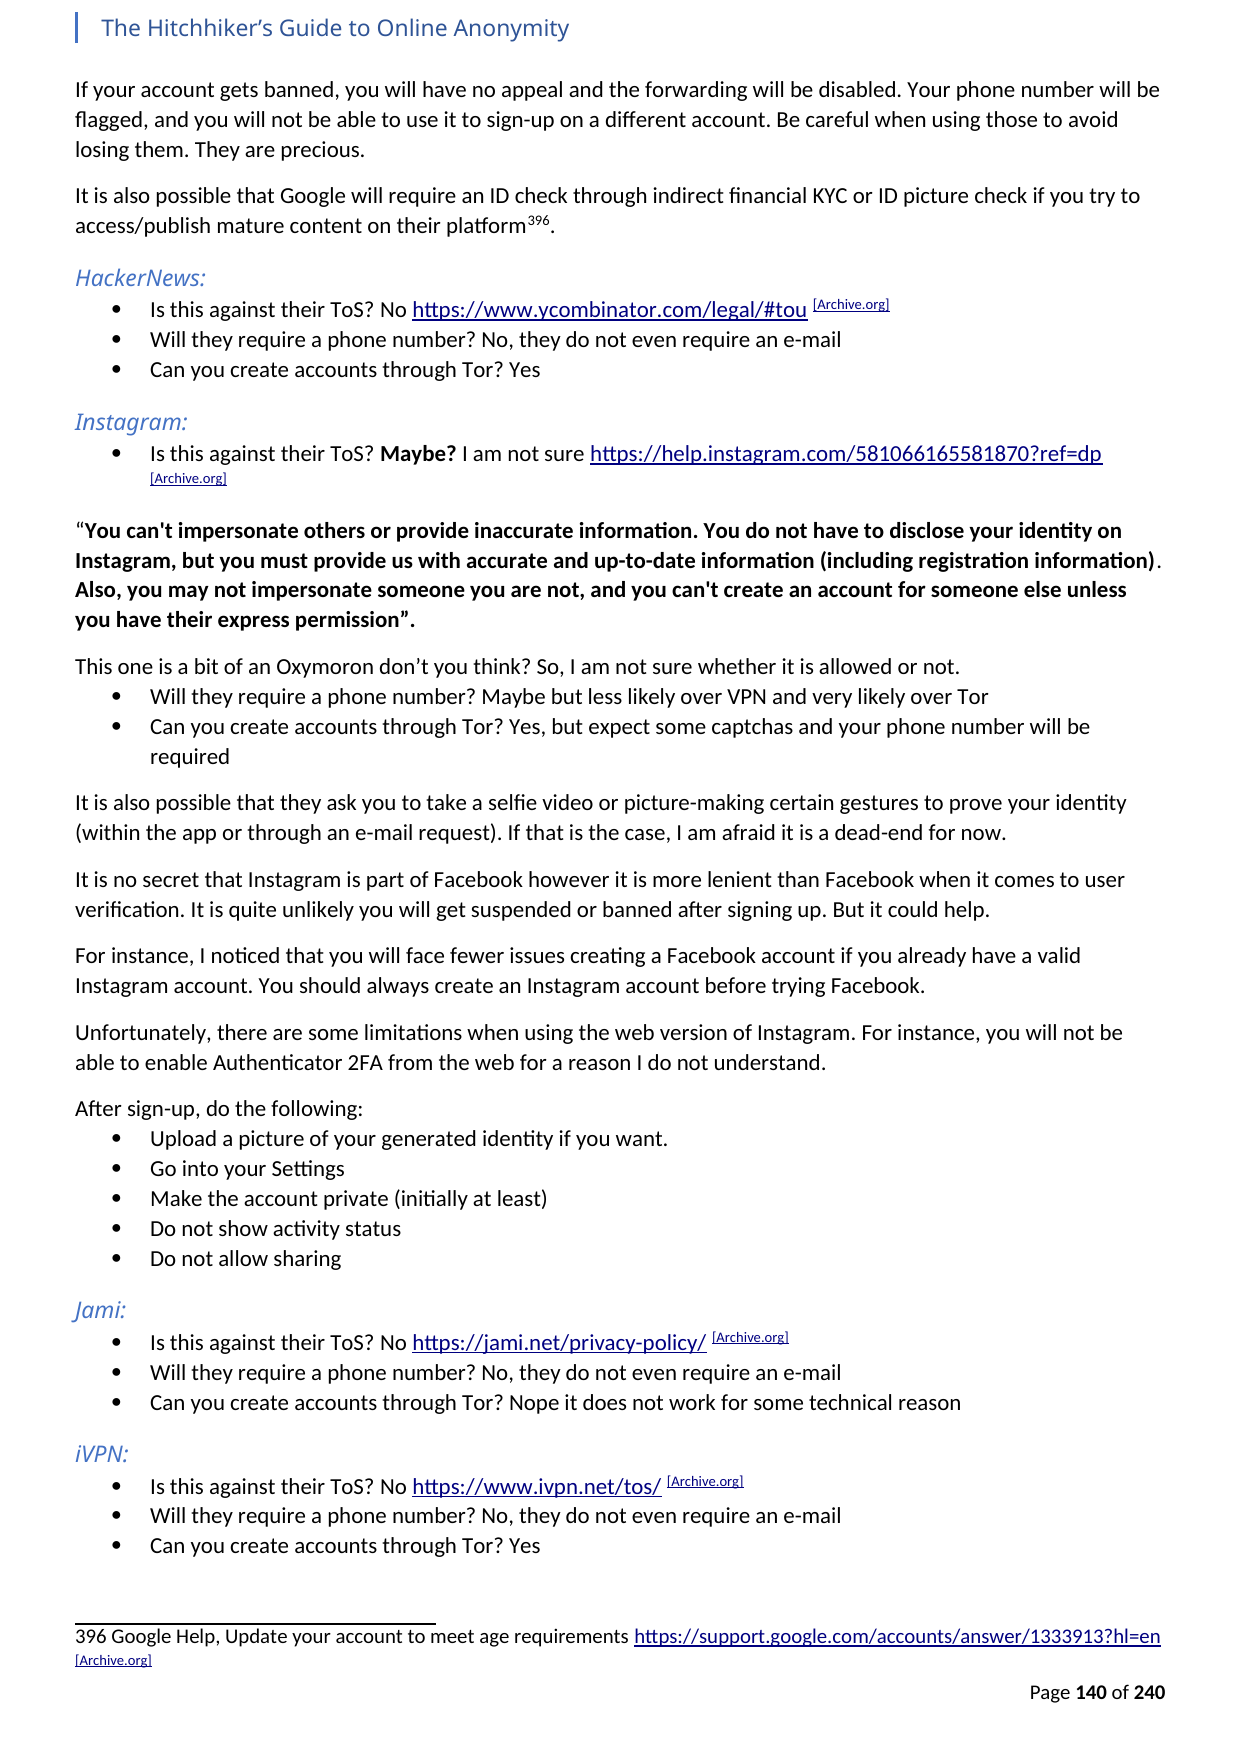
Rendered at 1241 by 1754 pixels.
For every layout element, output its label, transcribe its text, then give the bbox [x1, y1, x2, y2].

list Can you create accounts through Tor? Yes [112, 1532, 1165, 1559]
subtitle Instagram: [75, 406, 1165, 437]
text Google Help, Update your account to meet age requirements https://support.google.com/accounts/answer/1333913?hl=en [Archive.org] [75, 1624, 1165, 1679]
list Will they require a phone number? No, they do not even require an e-mail [112, 1502, 1165, 1530]
subtitle HackerNews: [75, 262, 1165, 293]
list Do not allow sharing [112, 1244, 1165, 1272]
text This one is a bit of an Oxymoron don’t you think? So, I am not sure whether it is allowed or not. [75, 652, 1165, 680]
list Make the account private (initially at least) [112, 1184, 1165, 1212]
text It is no secret that Instagram is part of Facebook however it is more lenient than Facebook when it comes to user verification. It is quite unlikely you will get suspended or banned after signing up. But it could help. [75, 865, 1165, 923]
text “You can't impersonate others or provide inaccurate information. You do not have to disclose your identity on Instagram, but you must provide us with accurate and up-to-date information (including registration information). Also, you may not impersonate someone you are not, and you can't create an account for someone else unless you have their express permission”. [75, 516, 1165, 633]
text After sign-up, do the following: [75, 1094, 1165, 1122]
list Can you create accounts through Tor? Yes [112, 355, 1165, 383]
subtitle Jami: [75, 1294, 1165, 1326]
list Is this against their ToS? No https://jami.net/privacy-policy/ [Archive.org] [112, 1328, 1165, 1356]
list Is this against their ToS? No https://www.ycombinator.com/legal/#tou [Archive.org] [112, 295, 1165, 323]
list Will they require a phone number? No, they do not even require an e-mail [112, 1358, 1165, 1386]
list Can you create accounts through Tor? Yes, but expect some captchas and your phone number will be required [112, 712, 1165, 770]
text For instance, I noticed that you will face fewer issues creating a Facebook account if you already have a valid Instagram account. You should always create an Instagram account before trying Facebook. [75, 941, 1165, 999]
text If your account gets banned, you will have no appeal and the forwarding will be disabled. Your phone number will be flagged, and you will not be able to use it to sign-up on a different account. Be careful when using those to avoid losing them. They are precious. [75, 75, 1165, 163]
list Is this against their ToS? Maybe? I am not sure https://help.instagram.com/581066165581870?ref=dp [Archive.org] [112, 439, 1165, 497]
list Do not show activity status [112, 1214, 1165, 1242]
subtitle iVPN: [75, 1438, 1165, 1469]
list Go into your Settings [112, 1154, 1165, 1182]
list Will they require a phone number? Maybe but less likely over VPN and very likely over Tor [112, 682, 1165, 710]
text It is also possible that Google will require an ID check through indirect financial KYC or ID picture check if you try to access/publish mature content on their platform. [75, 181, 1165, 239]
list Upload a picture of your generated identity if you want. [112, 1124, 1165, 1152]
text It is also possible that they ask you to take a selfie video or picture-making certain gestures to prove your identity (within the app or through an e-mail request). If that is the case, I am afraid it is a dead-end for now. [75, 788, 1165, 846]
list Will they require a phone number? No, they do not even require an e-mail [112, 325, 1165, 353]
list Can you create accounts through Tor? Nope it does not work for some technical reason [112, 1388, 1165, 1416]
text Unfortunately, there are some limitations when using the web version of Instagram. For instance, you will not be able to enable Authenticator 2FA from the web for a reason I do not understand. [75, 1018, 1165, 1076]
list Is this against their ToS? No https://www.ivpn.net/tos/ [Archive.org] [112, 1472, 1165, 1500]
